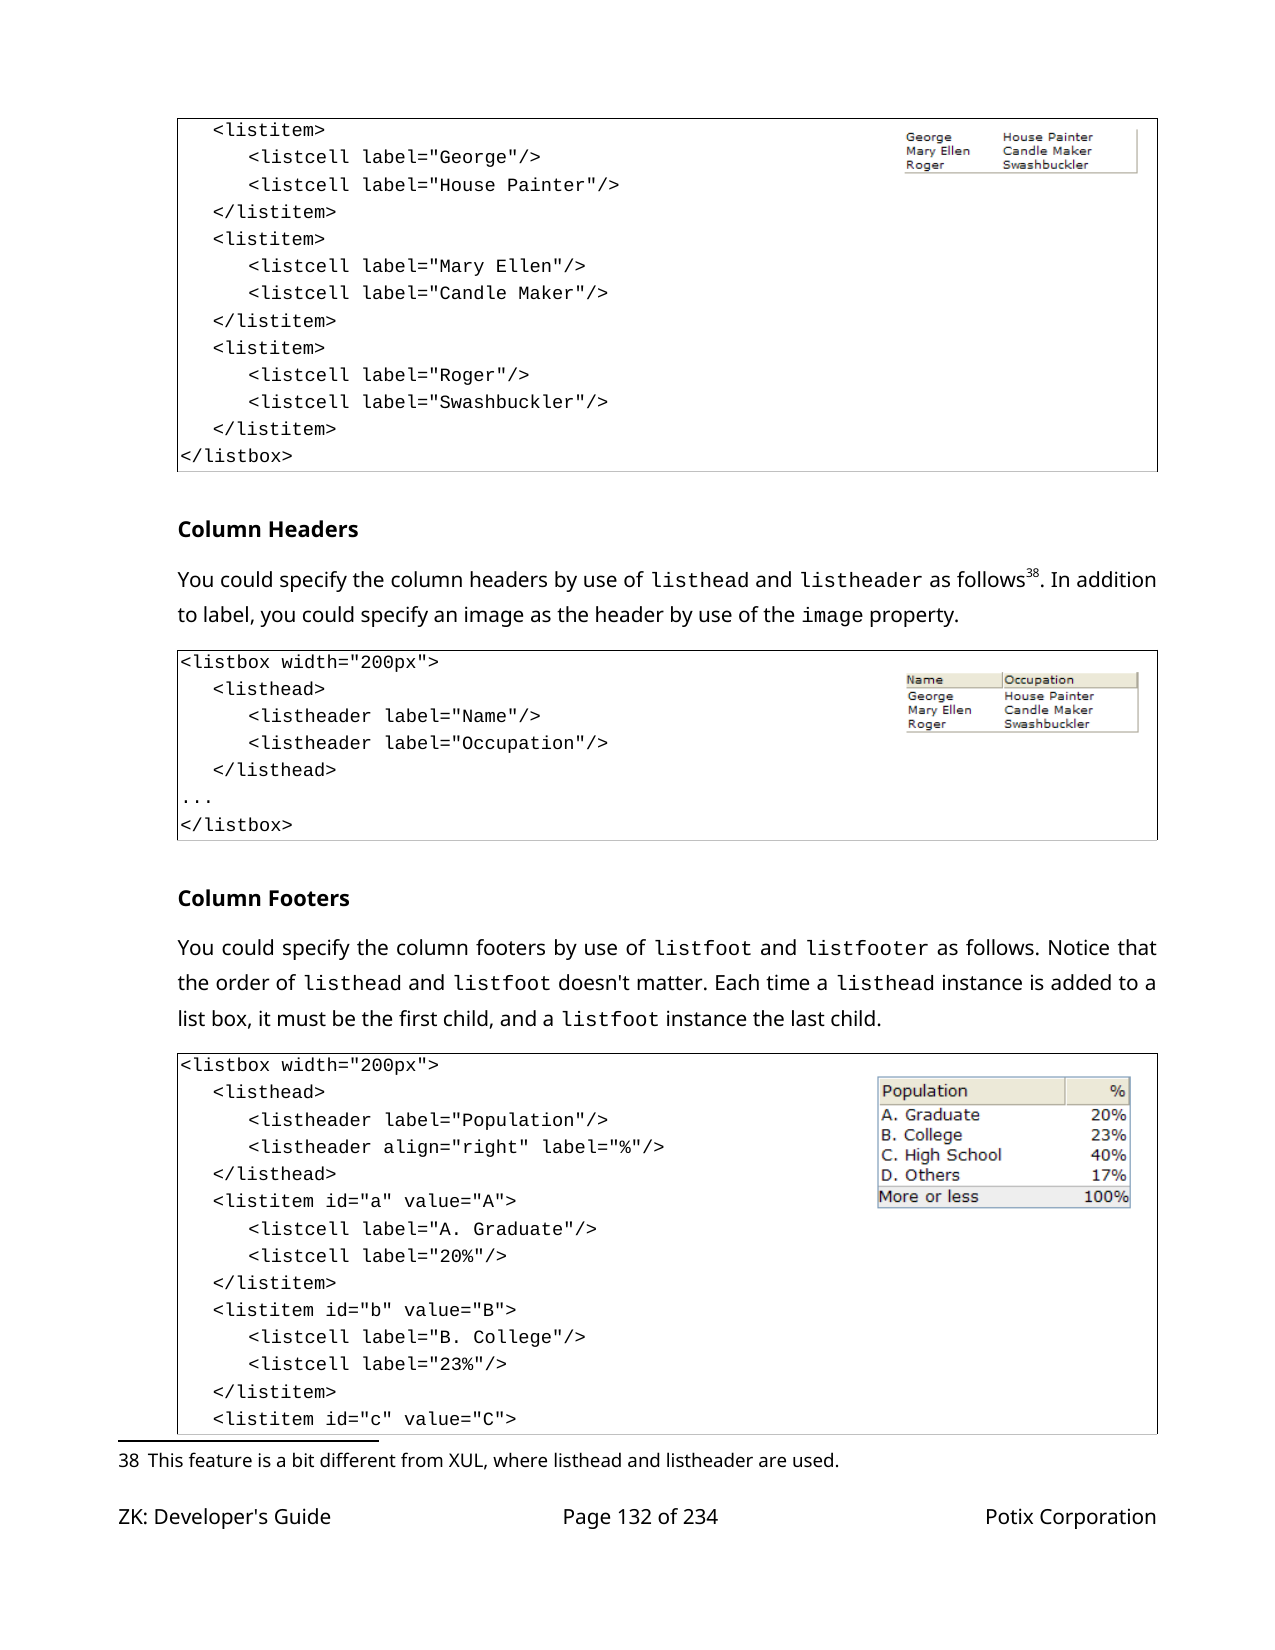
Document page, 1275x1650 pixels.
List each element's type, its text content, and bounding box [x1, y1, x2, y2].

text <listbox width="200px"> [178, 1054, 1157, 1077]
text <listitem> [178, 119, 1157, 142]
text </listhead> [178, 758, 1157, 782]
text </listitem> [178, 1379, 1157, 1404]
text [1141, 677, 1157, 701]
picture [875, 1074, 1136, 1211]
text <listcell label="20%"/> [178, 1243, 1157, 1268]
text <listitem id="c" value="C"> [178, 1407, 1157, 1434]
text <listheader align="right" label="%"/> [178, 1135, 875, 1159]
text <listcell label="23%"/> [178, 1352, 1157, 1377]
subtitle Column Headers [177, 514, 1157, 544]
text ... [178, 785, 1157, 810]
text [1136, 1162, 1157, 1186]
text <listitem> [178, 227, 1157, 251]
text <listbox width="200px"> [178, 651, 1157, 674]
text </listbox> [178, 813, 1157, 840]
text <listcell label="Candle Maker"/> [178, 281, 1157, 306]
text </listitem> [178, 417, 1157, 441]
text <listitem> [178, 336, 1157, 360]
text <listcell label="B. College"/> [178, 1325, 1157, 1349]
subtitle Column Footers [177, 882, 1157, 912]
text <listcell label="House Painter"/> [178, 172, 1157, 197]
text You could specify the column footers by use of listfoot and listfooter as follows. Notice that the order of listhead and listfoot doesn't matter. Each time a listhead instance is added to a list box, it must be the first child, and a listfoot instance the last child. [177, 933, 1157, 1033]
text </listitem> [178, 308, 1157, 333]
text <listhead> [178, 1080, 875, 1105]
text <listcell label="George"/> [178, 145, 899, 169]
text <listitem id="b" value="B"> [178, 1298, 1157, 1322]
text <listcell label="Swashbuckler"/> [178, 390, 1157, 414]
picture [899, 126, 1139, 177]
text <listcell label="Roger"/> [178, 363, 1157, 387]
text This feature is a bit different from XUL, where listhead and listheader are used. [118, 1447, 1157, 1473]
text [1136, 1080, 1157, 1105]
text <listhead> [178, 677, 902, 701]
text </listbox> [178, 444, 1157, 471]
text <listcell label="Mary Ellen"/> [178, 254, 1157, 278]
text </listhead> [178, 1162, 875, 1186]
text <listheader label="Name"/> [178, 704, 902, 728]
text </listitem> [178, 1271, 1157, 1295]
text <listheader label="Population"/> [178, 1108, 875, 1132]
text <listitem id="a" value="A"> [178, 1189, 1157, 1213]
text </listitem> [178, 200, 1157, 224]
picture [902, 671, 1141, 735]
text <listheader label="Occupation"/> [178, 731, 1157, 755]
text <listcell label="A. Graduate"/> [178, 1216, 1157, 1241]
text You could specify the column headers by use of listhead and listheader as follows. In addition to label, you could specify an image as the header by use of the image property. [177, 565, 1157, 629]
